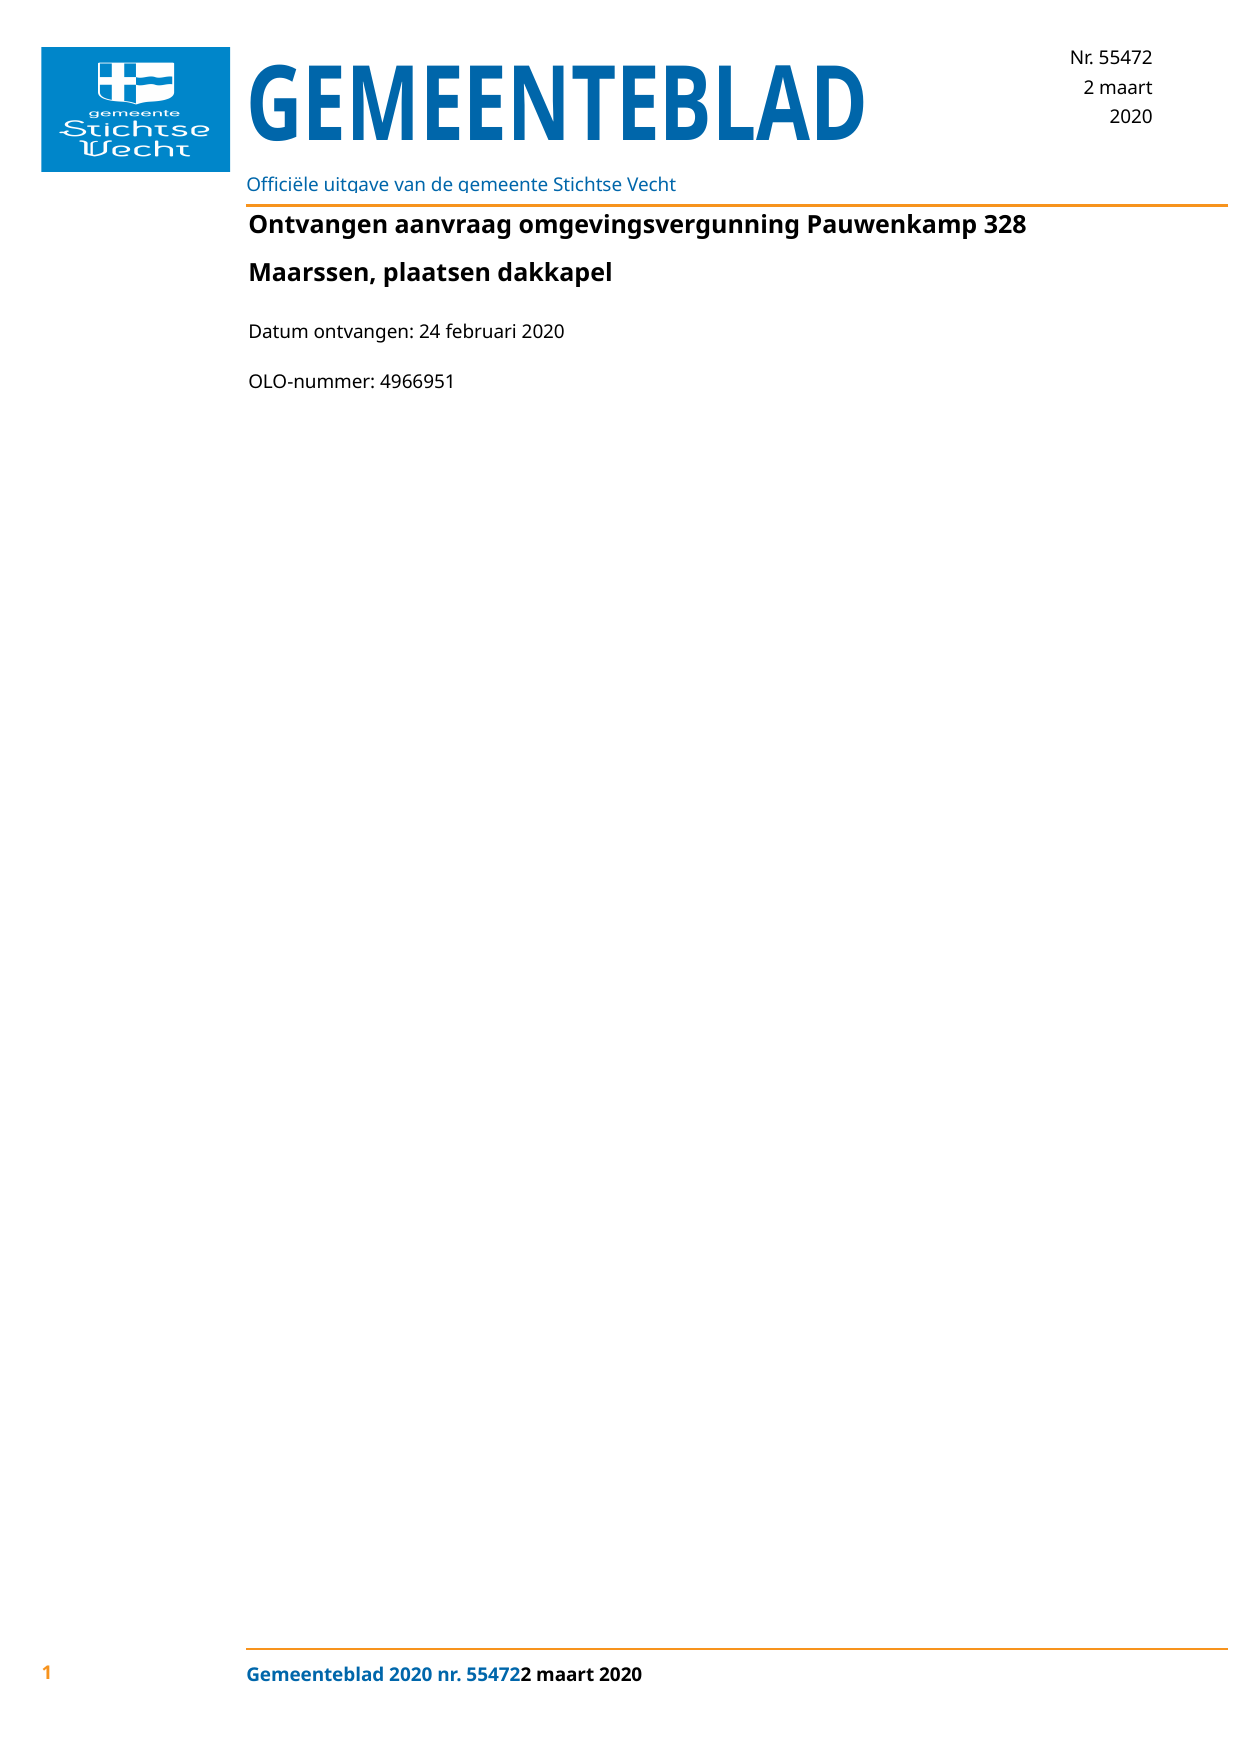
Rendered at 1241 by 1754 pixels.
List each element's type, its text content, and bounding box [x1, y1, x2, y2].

text OLO-nummer: 4966951 [248, 368, 1152, 394]
text Ontvangen aanvraag omgevingsvergunning Pauwenkamp 328 Maarssen, plaatsen dakkapel [248, 207, 1152, 288]
picture [99, 63, 135, 101]
picture [137, 63, 174, 103]
text Datum ontvangen: 24 februari 2020 [248, 318, 1152, 344]
